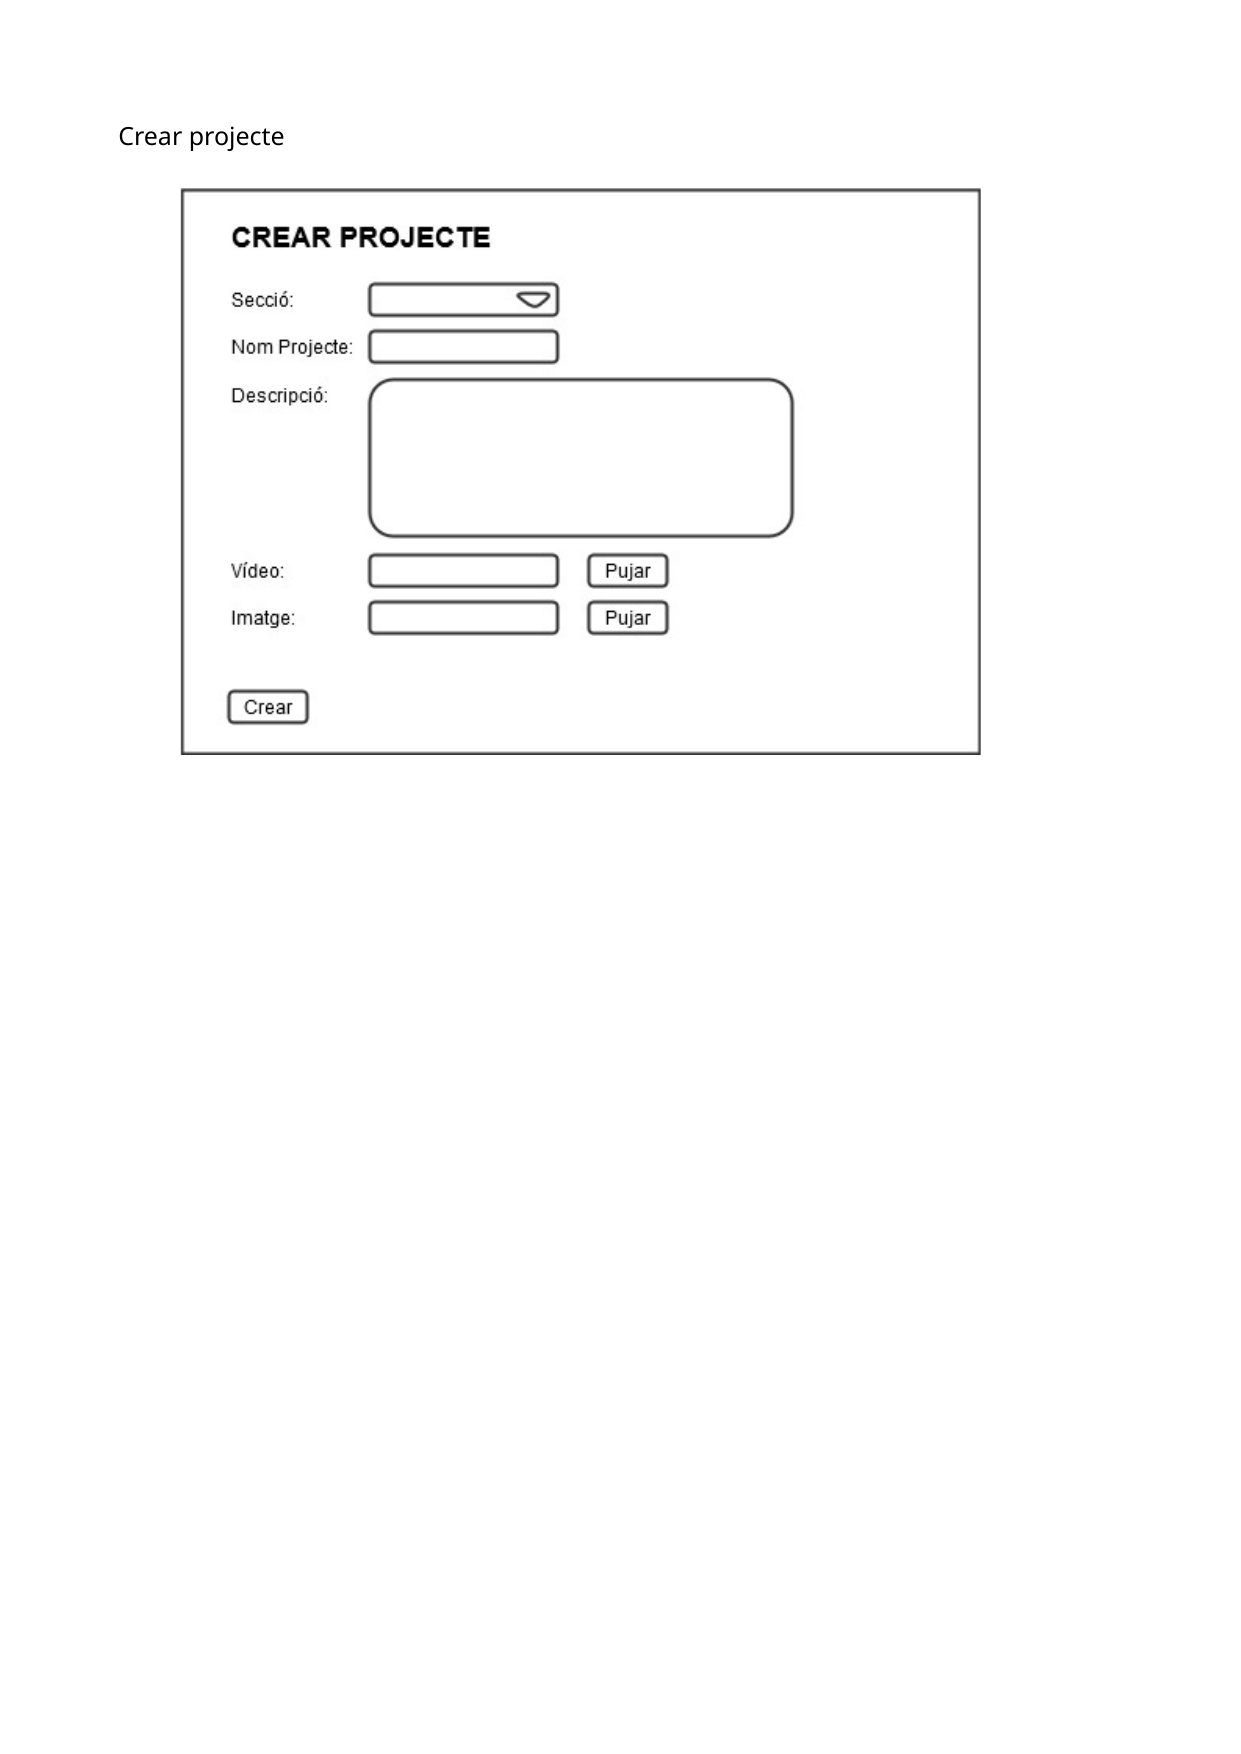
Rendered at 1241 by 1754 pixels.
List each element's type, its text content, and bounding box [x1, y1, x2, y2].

text Crear projecte [118, 118, 1122, 152]
picture [180, 188, 981, 755]
